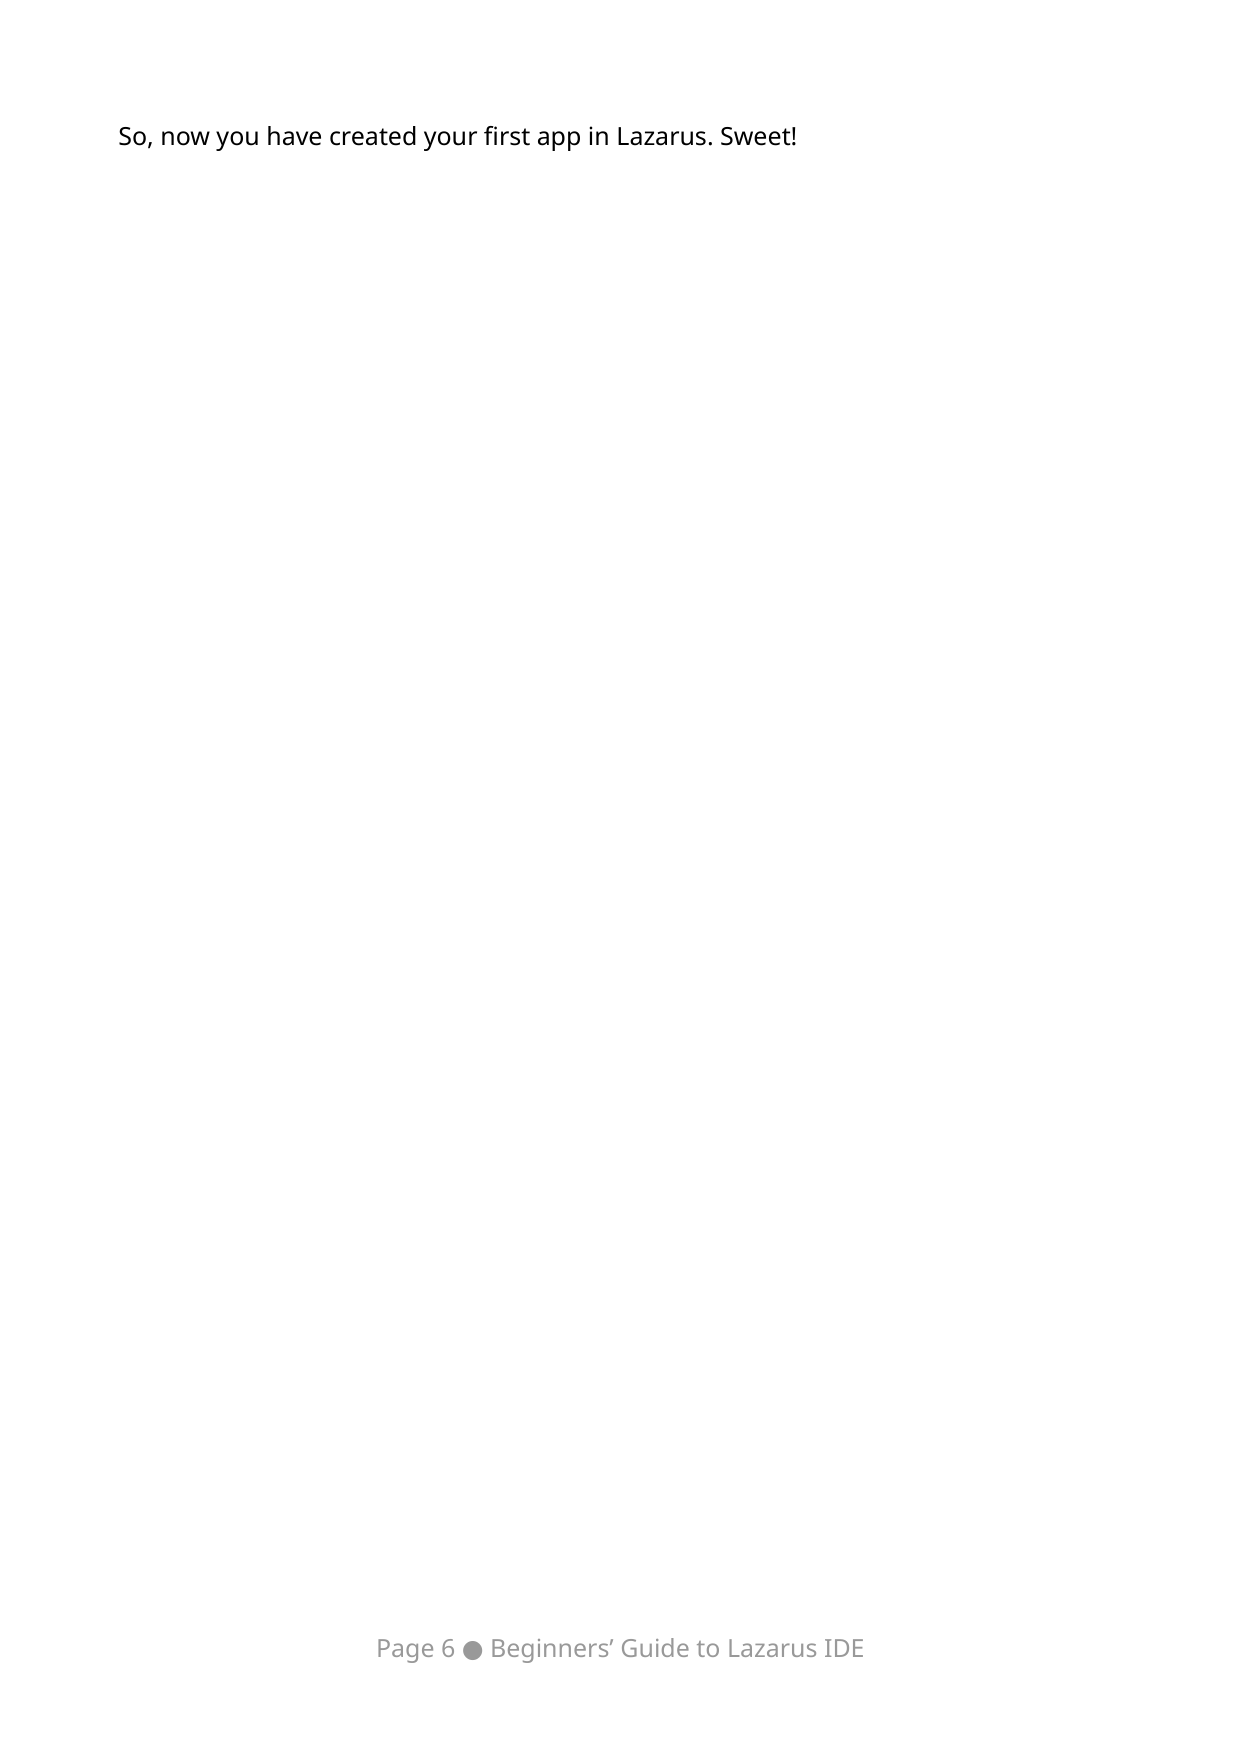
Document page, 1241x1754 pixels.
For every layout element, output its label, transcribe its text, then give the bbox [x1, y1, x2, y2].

text So, now you have created your first app in Lazarus. Sweet! [118, 118, 1122, 152]
